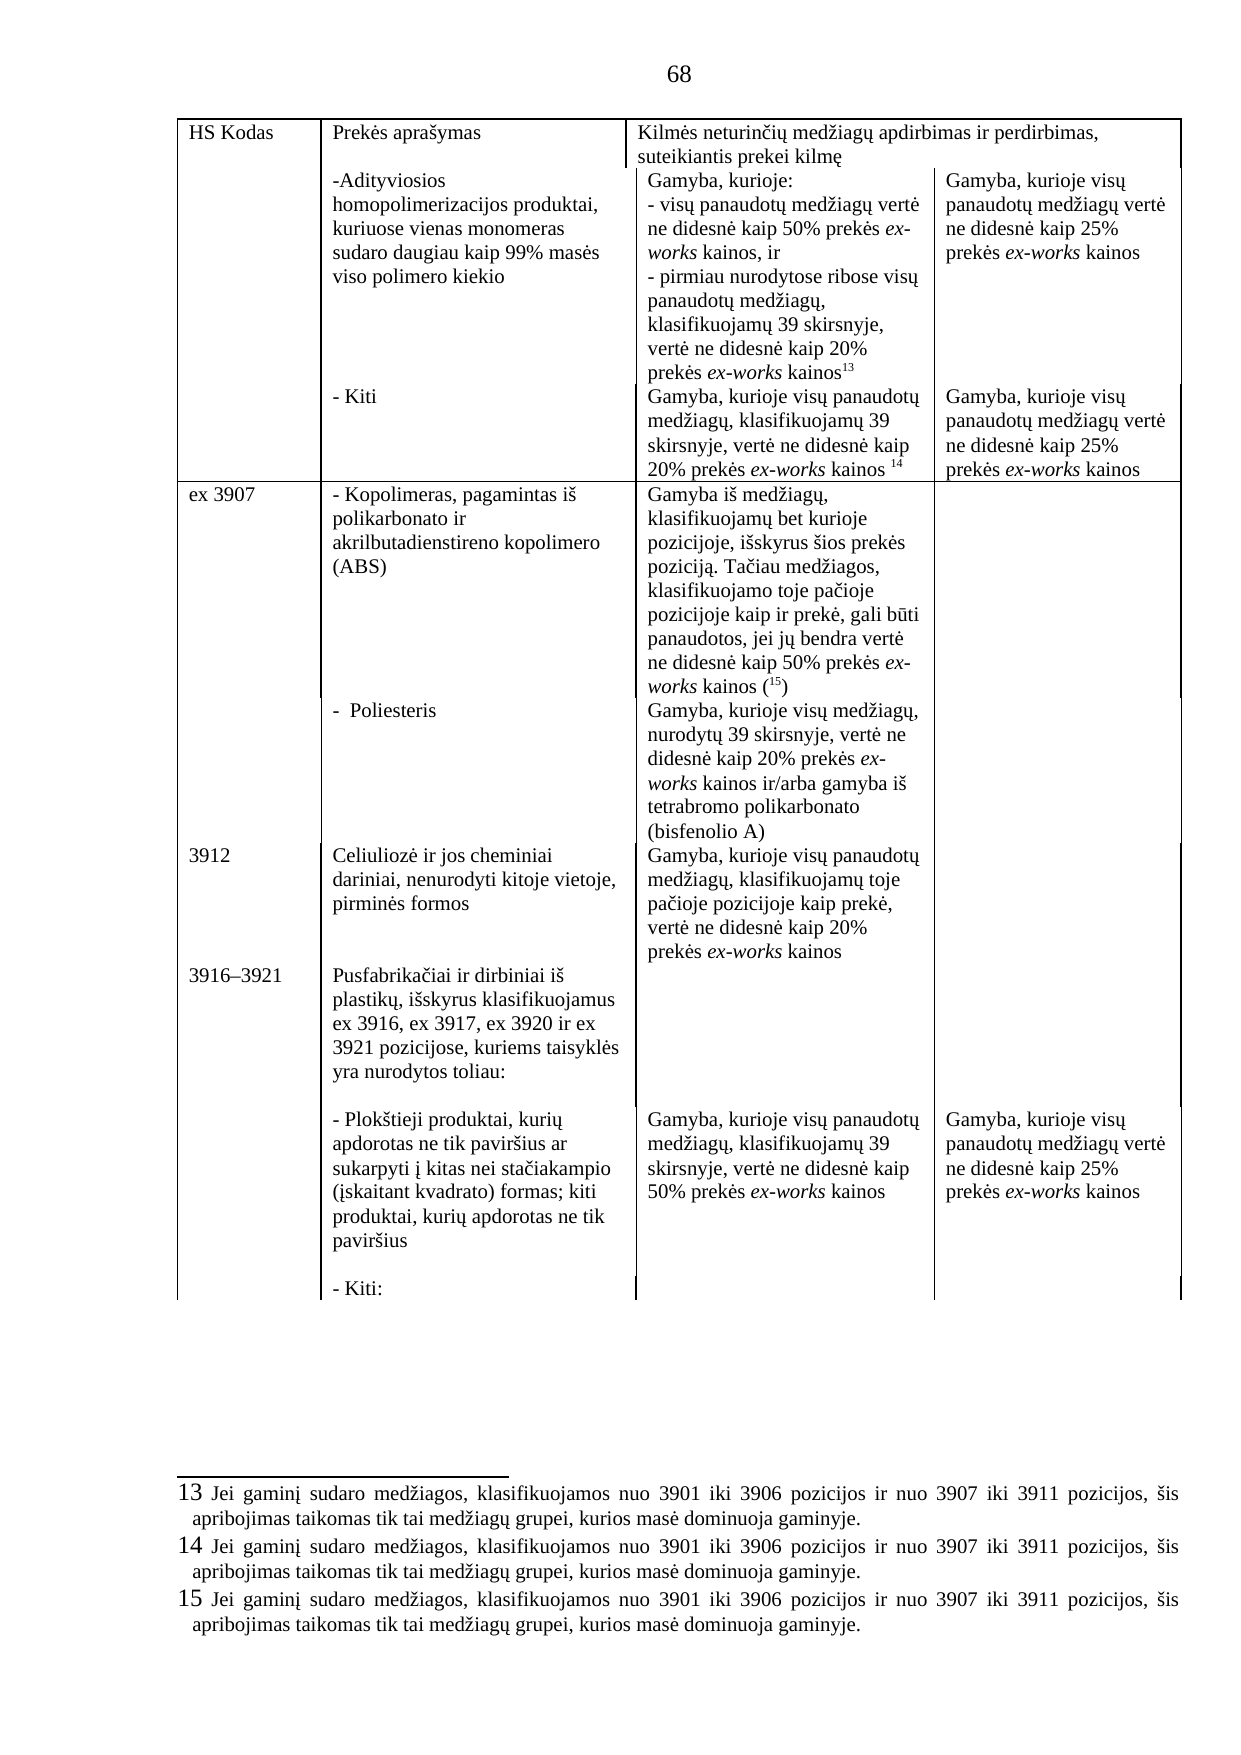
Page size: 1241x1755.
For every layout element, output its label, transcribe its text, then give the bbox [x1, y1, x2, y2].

table_cell [935, 698, 1181, 843]
table_header Kilmės neturinčių medžiagų apdirbimas ir perdirbimas, suteikiantis prekei kilmę [627, 120, 1180, 168]
table_cell [935, 1276, 1180, 1300]
table_cell [935, 482, 1180, 698]
table_cell Gamyba, kurioje visų panaudotų medžiagų, klasifikuojamų 39 skirsnyje, vertė ne didesnė kaip 50% prekės ex-works kainos [637, 1107, 934, 1276]
table_cell Gamyba, kurioje visų panaudotų medžiagų vertė ne didesnė kaip 25% prekės ex-works kainos [935, 384, 1180, 481]
table_cell [178, 168, 320, 384]
table_cell [178, 698, 321, 843]
table_header HS Kodas [178, 120, 320, 168]
table_cell 3912 [178, 843, 320, 963]
table_cell 3916–3921 [178, 963, 320, 1107]
table_cell Gamyba, kurioje visų panaudotų medžiagų, klasifikuojamų 39 skirsnyje, vertė ne didesnė kaip 20% prekės ex-works kainos [637, 384, 934, 481]
table_cell [637, 963, 934, 1107]
table_header Prekės aprašymas [322, 120, 625, 168]
table_cell Pusfabrikačiai ir dirbiniai iš plastikų, išskyrus klasifikuojamus ex 3916, ex 3917, ex 3920 ir ex 3921 pozicijose, kuriems taisyklės yra nurodytos toliau: [322, 963, 635, 1107]
table_cell Gamyba, kurioje visų medžiagų, nurodytų 39 skirsnyje, vertė ne didesnė kaip 20% prekės ex-works kainos ir/arba gamyba iš tetrabromo polikarbonato (bisfenolio A) [637, 698, 934, 843]
table_cell Gamyba, kurioje visų panaudotų medžiagų vertė ne didesnė kaip 25% prekės ex-works kainos [935, 168, 1181, 384]
table_cell Gamyba, kurioje visų panaudotų medžiagų, klasifikuojamų toje pačioje pozicijoje kaip prekė, vertė ne didesnė kaip 20% prekės ex-works kainos [637, 843, 934, 963]
table_cell Celiuliozė ir jos cheminiai dariniai, nenurodyti kitoje vietoje, pirminės formos [322, 843, 635, 963]
table_cell - Kiti: [322, 1276, 635, 1300]
table_cell [178, 1107, 320, 1276]
table_cell - Plokštieji produktai, kurių apdorotas ne tik paviršius ar sukarpyti į kitas nei stačiakampio (įskaitant kvadrato) formas; kiti produktai, kurių apdorotas ne tik paviršius [322, 1107, 636, 1276]
table_cell [178, 1276, 320, 1300]
table_cell - Poliesteris [322, 698, 636, 843]
table_cell -Adityviosios homopolimerizacijos produktai, kuriuose vienas monomeras sudaro daugiau kaip 99% masės viso polimero kiekio [322, 168, 636, 384]
table_cell Gamyba, kurioje visų panaudotų medžiagų vertė ne didesnė kaip 25% prekės ex-works kainos [935, 1107, 1181, 1276]
table_cell [637, 1276, 934, 1300]
table_cell [935, 963, 1180, 1107]
table_cell [935, 843, 1180, 963]
table_cell - Kiti [322, 384, 635, 481]
table_cell Gamyba, kurioje: - visų panaudotų medžiagų vertė ne didesnė kaip 50% prekės ex-works kainos, ir - pirmiau nurodytose ribose visų panaudotų medžiagų, klasifikuojamų 39 skirsnyje, vertė ne didesnė kaip 20% prekės ex-works kainos [637, 168, 934, 384]
table_cell [178, 384, 320, 481]
table_cell Gamyba iš medžiagų, klasifikuojamų bet kurioje pozicijoje, išskyrus šios prekės poziciją. Tačiau medžiagos, klasifikuojamo toje pačioje pozicijoje kaip ir prekė, gali būti panaudotos, jei jų bendra vertė ne didesnė kaip 50% prekės ex-works kainos () [637, 482, 934, 698]
table_cell ex 3907 [178, 482, 320, 698]
table_cell - Kopolimeras, pagamintas iš polikarbonato ir akrilbutadienstireno kopolimero (ABS) [322, 482, 635, 698]
